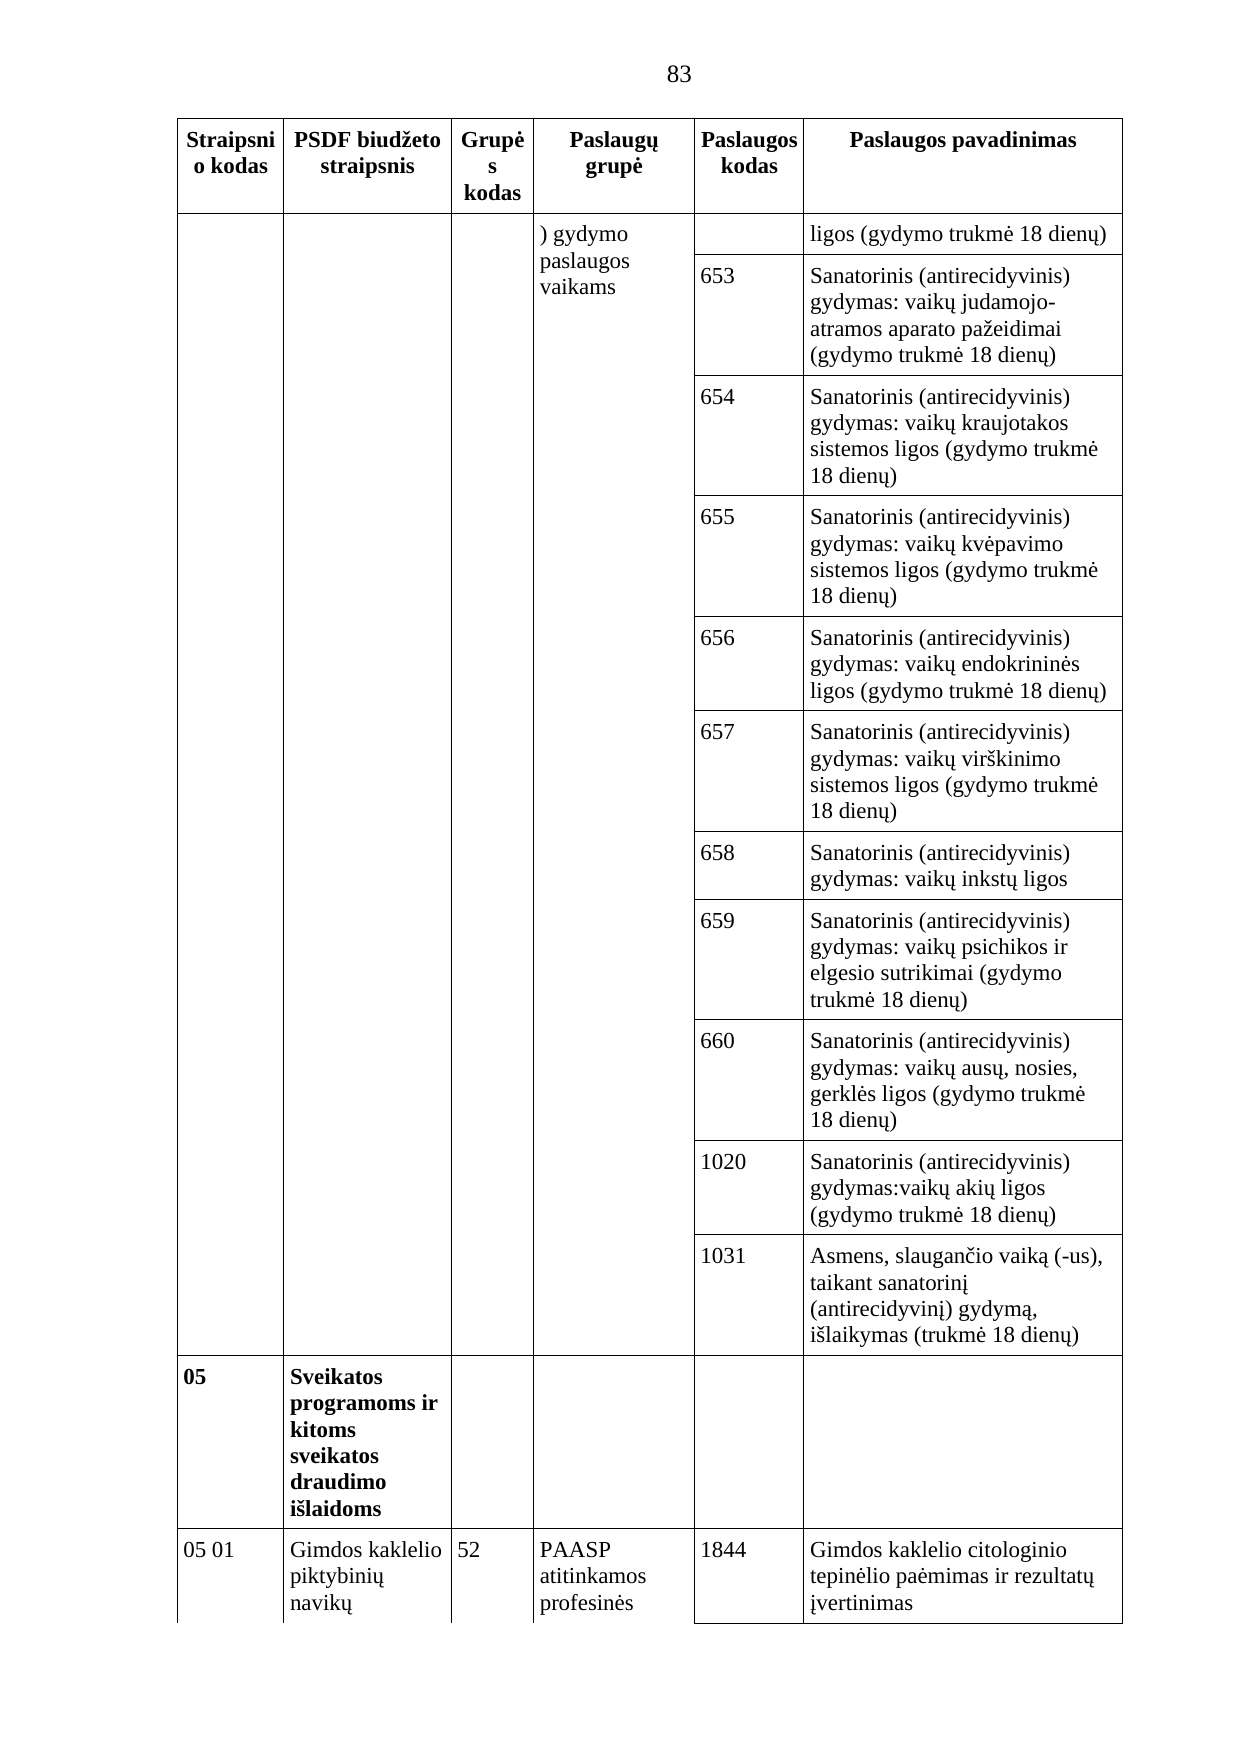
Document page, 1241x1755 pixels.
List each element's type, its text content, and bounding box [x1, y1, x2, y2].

table_cell [534, 616, 694, 710]
table_cell 658 [695, 832, 803, 899]
table_cell [284, 616, 451, 710]
table_cell [284, 254, 451, 374]
table_cell ligos (gydymo trukmė 18 dienų) [804, 214, 1122, 254]
table_cell Sanatorinis (antirecidyvinis) gydymas: vaikų ausų, nosies, gerklės ligos (gydymo trukmė 18 dienų) [804, 1020, 1122, 1140]
table_cell Gimdos kaklelio piktybinių navikų [284, 1529, 451, 1622]
table_cell 659 [695, 900, 803, 1019]
table_cell 655 [695, 496, 803, 616]
table_cell 657 [695, 711, 803, 831]
table_cell [452, 1234, 533, 1355]
table_cell [178, 214, 283, 254]
table_cell ) gydymo paslaugos vaikams [534, 214, 694, 374]
table_cell [534, 1356, 694, 1528]
table_cell Asmens, slaugančio vaiką (-us), taikant sanatorinį (antirecidyvinį) gydymą, išlaikymas (trukmė 18 dienų) [804, 1235, 1122, 1355]
table_cell [534, 1019, 694, 1140]
table_cell [178, 1019, 283, 1140]
table_cell 660 [695, 1020, 803, 1140]
table_cell Gimdos kaklelio citologinio tepinėlio paėmimas ir rezultatų įvertinimas [804, 1529, 1122, 1622]
table_cell [695, 214, 803, 254]
table_cell PAASP atitinkamos profesinės [534, 1529, 694, 1622]
table_cell [178, 899, 283, 1019]
table_cell [452, 254, 533, 374]
table_cell [284, 1140, 451, 1234]
table_cell 656 [695, 617, 803, 710]
table_cell [452, 710, 533, 831]
table_cell [534, 710, 694, 831]
table_cell 654 [695, 376, 803, 495]
table_cell [284, 831, 451, 899]
table_cell 1031 [695, 1235, 803, 1355]
table_cell 1844 [695, 1529, 803, 1622]
table_cell [534, 899, 694, 1019]
table_cell [804, 1356, 1122, 1528]
table_cell [695, 1356, 803, 1528]
table_header Paslaugos kodas [695, 119, 803, 212]
table_cell [178, 831, 283, 899]
table_cell [452, 899, 533, 1019]
table_cell [452, 1019, 533, 1140]
table_cell [452, 214, 533, 254]
table_cell [284, 1234, 451, 1355]
table_cell [452, 495, 533, 616]
table_cell [452, 375, 533, 495]
table_cell [284, 1019, 451, 1140]
table_cell [178, 1140, 283, 1234]
table_cell [284, 214, 451, 254]
table_cell [534, 375, 694, 495]
table_header Straipsnio kodas [178, 119, 283, 212]
table_cell [452, 1140, 533, 1234]
table_cell 05 01 [178, 1529, 283, 1622]
table_cell [284, 710, 451, 831]
table_cell Sanatorinis (antirecidyvinis) gydymas:vaikų akių ligos (gydymo trukmė 18 dienų) [804, 1141, 1122, 1234]
table_cell [452, 616, 533, 710]
table_cell [452, 1356, 533, 1528]
table_cell Sanatorinis (antirecidyvinis) gydymas: vaikų inkstų ligos [804, 832, 1122, 899]
table_cell 1020 [695, 1141, 803, 1234]
table_cell [178, 254, 283, 374]
table_cell [178, 710, 283, 831]
table_cell [534, 1234, 694, 1355]
table_cell Sanatorinis (antirecidyvinis) gydymas: vaikų kvėpavimo sistemos ligos (gydymo trukmė 18 dienų) [804, 496, 1122, 616]
table_cell Sanatorinis (antirecidyvinis) gydymas: vaikų endokrininės ligos (gydymo trukmė 18 dienų) [804, 617, 1122, 710]
table_cell [534, 495, 694, 616]
table_header Paslaugos pavadinimas [804, 119, 1122, 212]
table_cell [178, 1234, 283, 1355]
table_cell [534, 831, 694, 899]
table_cell [178, 375, 283, 495]
table_cell 05 [178, 1356, 283, 1528]
table_header Paslaugų grupė [534, 119, 694, 212]
table_cell Sanatorinis (antirecidyvinis) gydymas: vaikų judamojo-atramos aparato pažeidimai (gydymo trukmė 18 dienų) [804, 255, 1122, 374]
table_cell [178, 495, 283, 616]
table_cell Sanatorinis (antirecidyvinis) gydymas: vaikų kraujotakos sistemos ligos (gydymo trukmė 18 dienų) [804, 376, 1122, 495]
table_cell 653 [695, 255, 803, 374]
table_cell [284, 899, 451, 1019]
table_header PSDF biudžeto straipsnis [284, 119, 451, 212]
table_cell 52 [452, 1529, 533, 1622]
table_cell [178, 616, 283, 710]
table_cell [284, 495, 451, 616]
table_cell Sanatorinis (antirecidyvinis) gydymas: vaikų psichikos ir elgesio sutrikimai (gydymo trukmė 18 dienų) [804, 900, 1122, 1019]
table_cell [284, 375, 451, 495]
table_cell Sanatorinis (antirecidyvinis) gydymas: vaikų virškinimo sistemos ligos (gydymo trukmė 18 dienų) [804, 711, 1122, 831]
table_cell [452, 831, 533, 899]
table_header Grupės kodas [452, 119, 533, 212]
table_cell Sveikatos programoms ir kitoms sveikatos draudimo išlaidoms [284, 1356, 451, 1528]
table_cell [534, 1140, 694, 1234]
